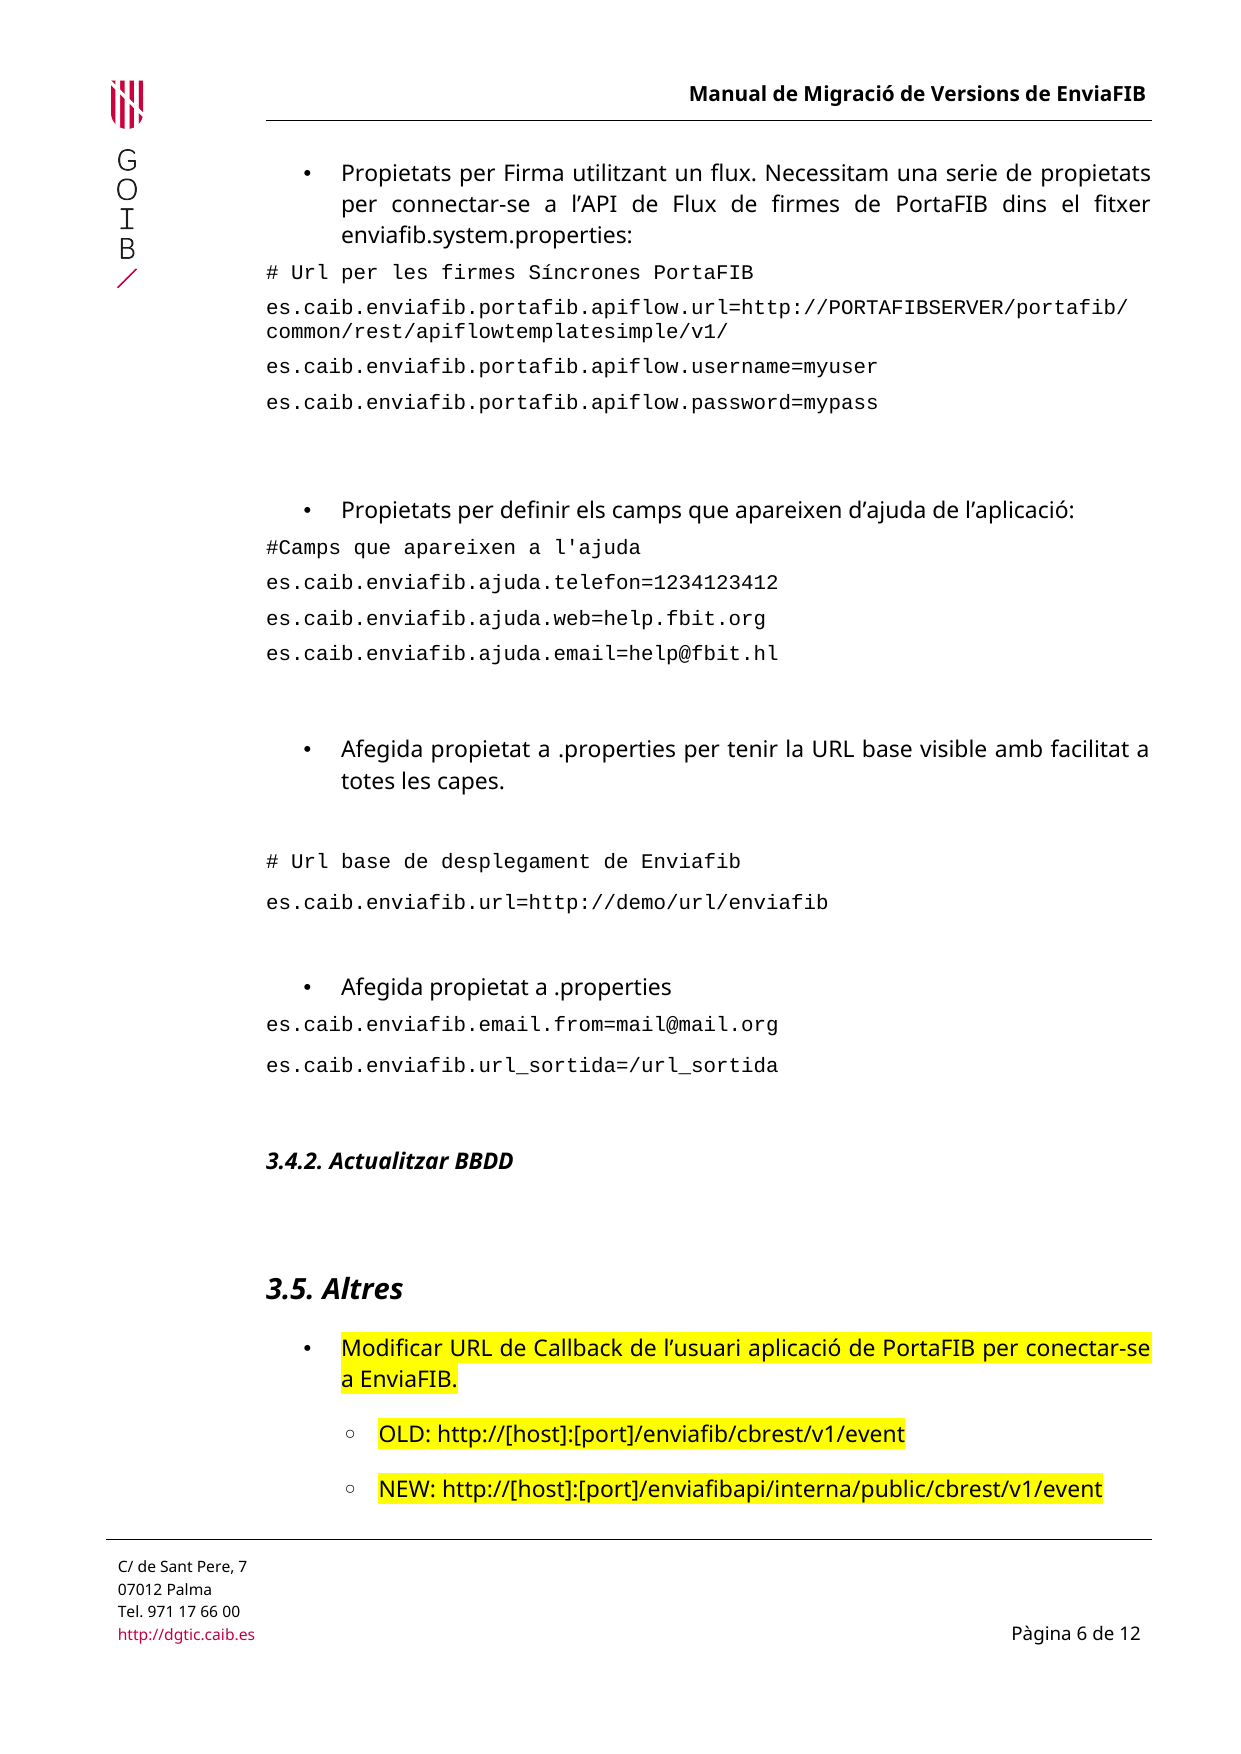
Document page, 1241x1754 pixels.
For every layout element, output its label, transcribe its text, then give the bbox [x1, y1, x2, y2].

table_header es.caib.enviafib.email.from=mail@mail.org es.caib.enviafib.url_sortida=/url_sortida [266, 1014, 1152, 1079]
list Afegida propietat a .properties [303, 971, 1152, 1002]
list Propietats per Firma utilitzant un flux. Necessitam una serie de propietats per connectar-se a l’API de Flux de firmes de PortaFIB dins el fitxer enviafib.system.properties: [303, 156, 1152, 250]
table_header # Url per les firmes Síncrones PortaFIB es.caib.enviafib.portafib.apiflow.url=http://PORTAFIBSERVER/portafib/common/rest/apiflowtemplatesimple/v1/ es.caib.enviafib.portafib.apiflow.username=myuser es.caib.enviafib.portafib.apiflow.password=mypass [266, 262, 1152, 427]
list Afegida propietat a .properties per tenir la URL base visible amb facilitat a totes les capes. [303, 733, 1152, 796]
list NEW: http://[host]:[port]/enviafibapi/interna/public/cbrest/v1/event [341, 1473, 1152, 1504]
table_header # Url base de desplegament de Enviafib es.caib.enviafib.url=http://demo/url/enviafib [266, 851, 1152, 916]
subtitle Altres [266, 1268, 1152, 1308]
list Propietats per definir els camps que apareixen d’ajuda de l’aplicació: [303, 494, 1152, 525]
picture [82, 57, 172, 319]
list Modificar URL de Callback de l’usuari aplicació de PortaFIB per conectar-se a EnviaFIB. [303, 1332, 1152, 1394]
subtitle Actualitzar BBDD [266, 1145, 1152, 1176]
table_header #Camps que apareixen a l'ajuda es.caib.enviafib.ajuda.telefon=1234123412 es.caib.enviafib.ajuda.web=help.fbit.org es.caib.enviafib.ajuda.email=help@fbit.hl [266, 537, 1152, 678]
list OLD: http://[host]:[port]/enviafib/cbrest/v1/event [341, 1418, 1152, 1449]
